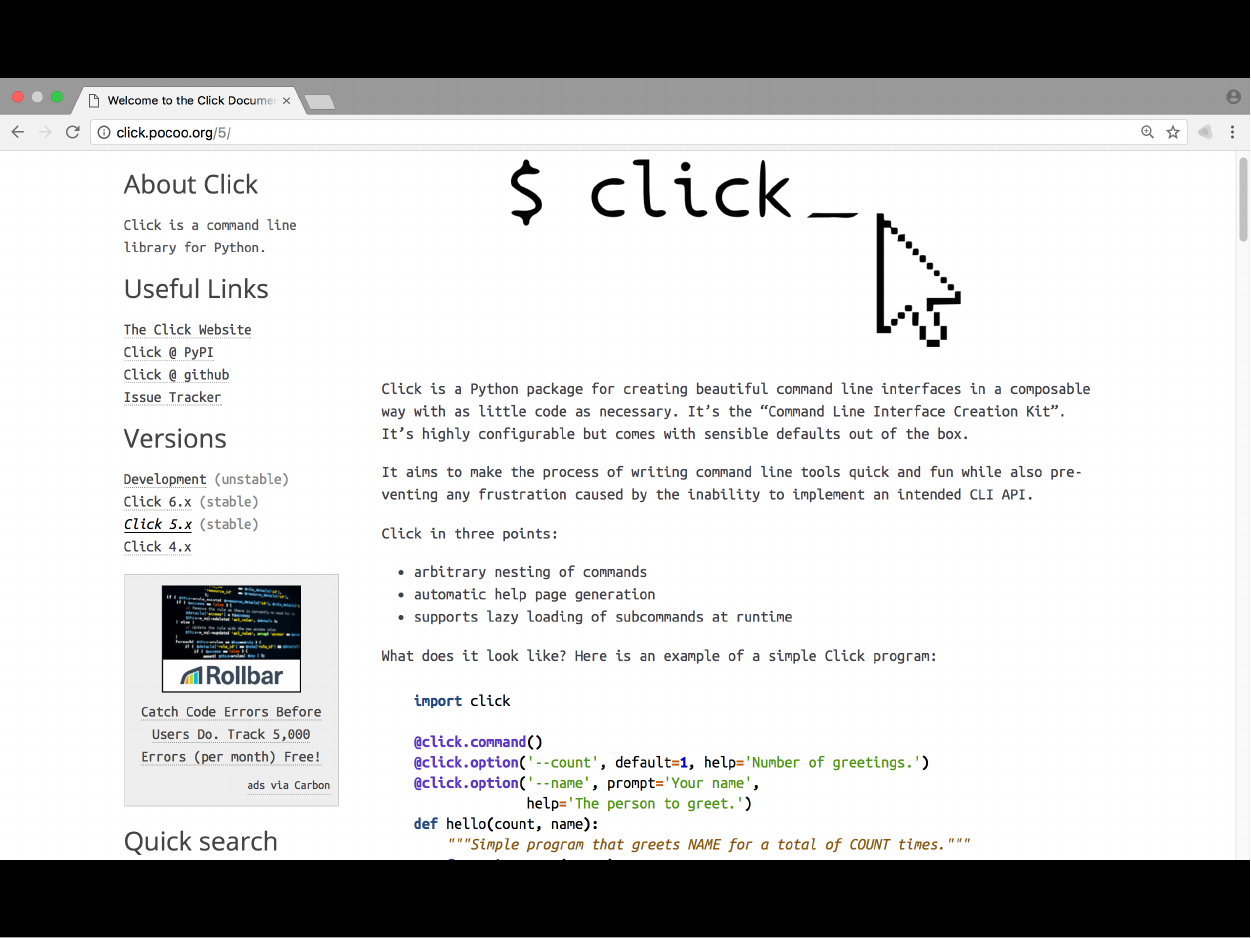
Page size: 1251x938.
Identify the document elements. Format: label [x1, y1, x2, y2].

text_box [0, 0, 1250, 78]
picture [0, 78, 1250, 860]
text_box [0, 860, 1250, 938]
